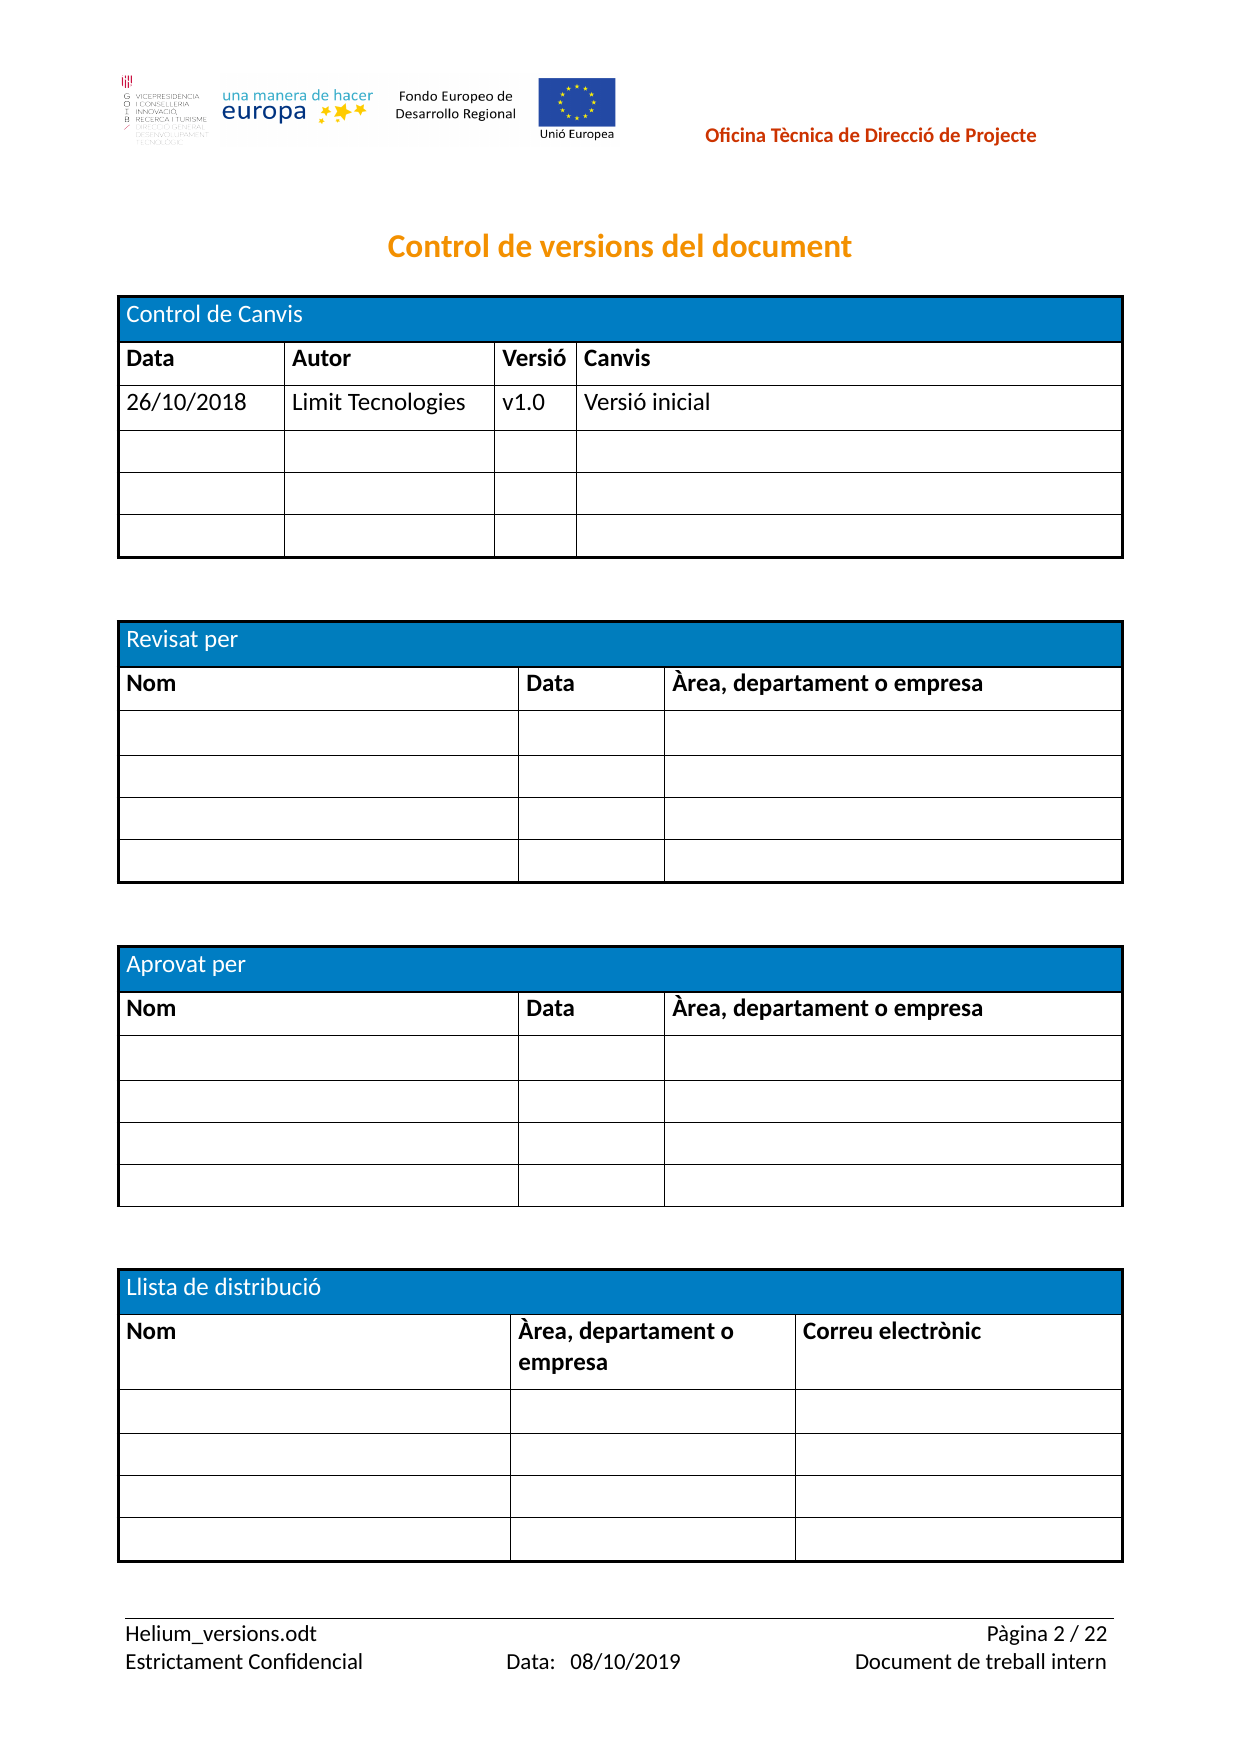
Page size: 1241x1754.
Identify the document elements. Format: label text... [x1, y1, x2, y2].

table_cell [796, 1390, 1121, 1433]
table_cell Àrea, departament o empresa [665, 993, 1121, 1035]
table_cell [511, 1434, 795, 1475]
table_cell [120, 1165, 518, 1206]
table_cell [495, 431, 576, 472]
table_cell 26/10/2018 [120, 386, 284, 429]
table_cell [577, 431, 1121, 472]
table_cell [665, 1036, 1121, 1079]
table_cell [495, 515, 576, 556]
table_cell [519, 1081, 664, 1122]
table_cell [519, 1165, 664, 1206]
table_cell Data [519, 668, 664, 710]
table_cell [665, 1123, 1121, 1164]
table_cell [120, 1123, 518, 1164]
table_header Aprovat per [120, 948, 1121, 991]
table_cell [577, 515, 1121, 556]
table_cell Autor [285, 343, 494, 385]
table_cell Limit Tecnologies [285, 386, 494, 429]
table_cell Àrea, departament o empresa [511, 1315, 795, 1389]
table_cell Versió inicial [577, 386, 1121, 429]
table_cell Nom [120, 668, 518, 710]
table_cell [511, 1476, 795, 1517]
table_cell [120, 1434, 510, 1475]
table_cell [665, 711, 1121, 754]
table_cell [120, 1518, 510, 1559]
table_cell Correu electrònic [796, 1315, 1121, 1389]
table_cell [120, 515, 284, 556]
table_cell [796, 1476, 1121, 1517]
table_cell [495, 473, 576, 514]
table_cell [796, 1434, 1121, 1475]
picture [118, 73, 213, 147]
table_cell [120, 473, 284, 514]
table_cell [577, 473, 1121, 514]
picture [219, 73, 621, 147]
table_cell Versió [495, 343, 576, 385]
table_cell [665, 840, 1121, 881]
table_cell [519, 1123, 664, 1164]
table_cell [511, 1390, 795, 1433]
table_cell [285, 473, 494, 514]
subtitle Control de versions del document [118, 225, 1122, 266]
table_cell [285, 431, 494, 472]
table_cell [285, 515, 494, 556]
table_cell Canvis [577, 343, 1121, 385]
table_cell Nom [120, 993, 518, 1035]
table_cell [665, 756, 1121, 797]
table_cell [120, 756, 518, 797]
table_cell Àrea, departament o empresa [665, 668, 1121, 710]
table_cell Nom [120, 1315, 510, 1389]
table_cell [665, 1165, 1121, 1206]
table_cell [519, 1036, 664, 1079]
table_cell [665, 798, 1121, 839]
table_cell [120, 798, 518, 839]
table_cell [120, 711, 518, 754]
table_cell [519, 840, 664, 881]
table_cell Data [519, 993, 664, 1035]
table_header Control de Canvis [120, 298, 1121, 341]
table_cell Data [120, 343, 284, 385]
table_cell [120, 840, 518, 881]
table_cell [120, 1390, 510, 1433]
table_cell [120, 1036, 518, 1079]
table_header Llista de distribució [120, 1271, 1121, 1314]
table_cell [796, 1518, 1121, 1559]
table_cell [120, 1081, 518, 1122]
table_cell [665, 1081, 1121, 1122]
table_cell [120, 431, 284, 472]
table_cell [519, 756, 664, 797]
table_cell [519, 711, 664, 754]
table_cell [519, 798, 664, 839]
table_cell [120, 1476, 510, 1517]
table_header Revisat per [120, 623, 1121, 666]
table_cell v1.0 [495, 386, 576, 429]
table_cell [511, 1518, 795, 1559]
